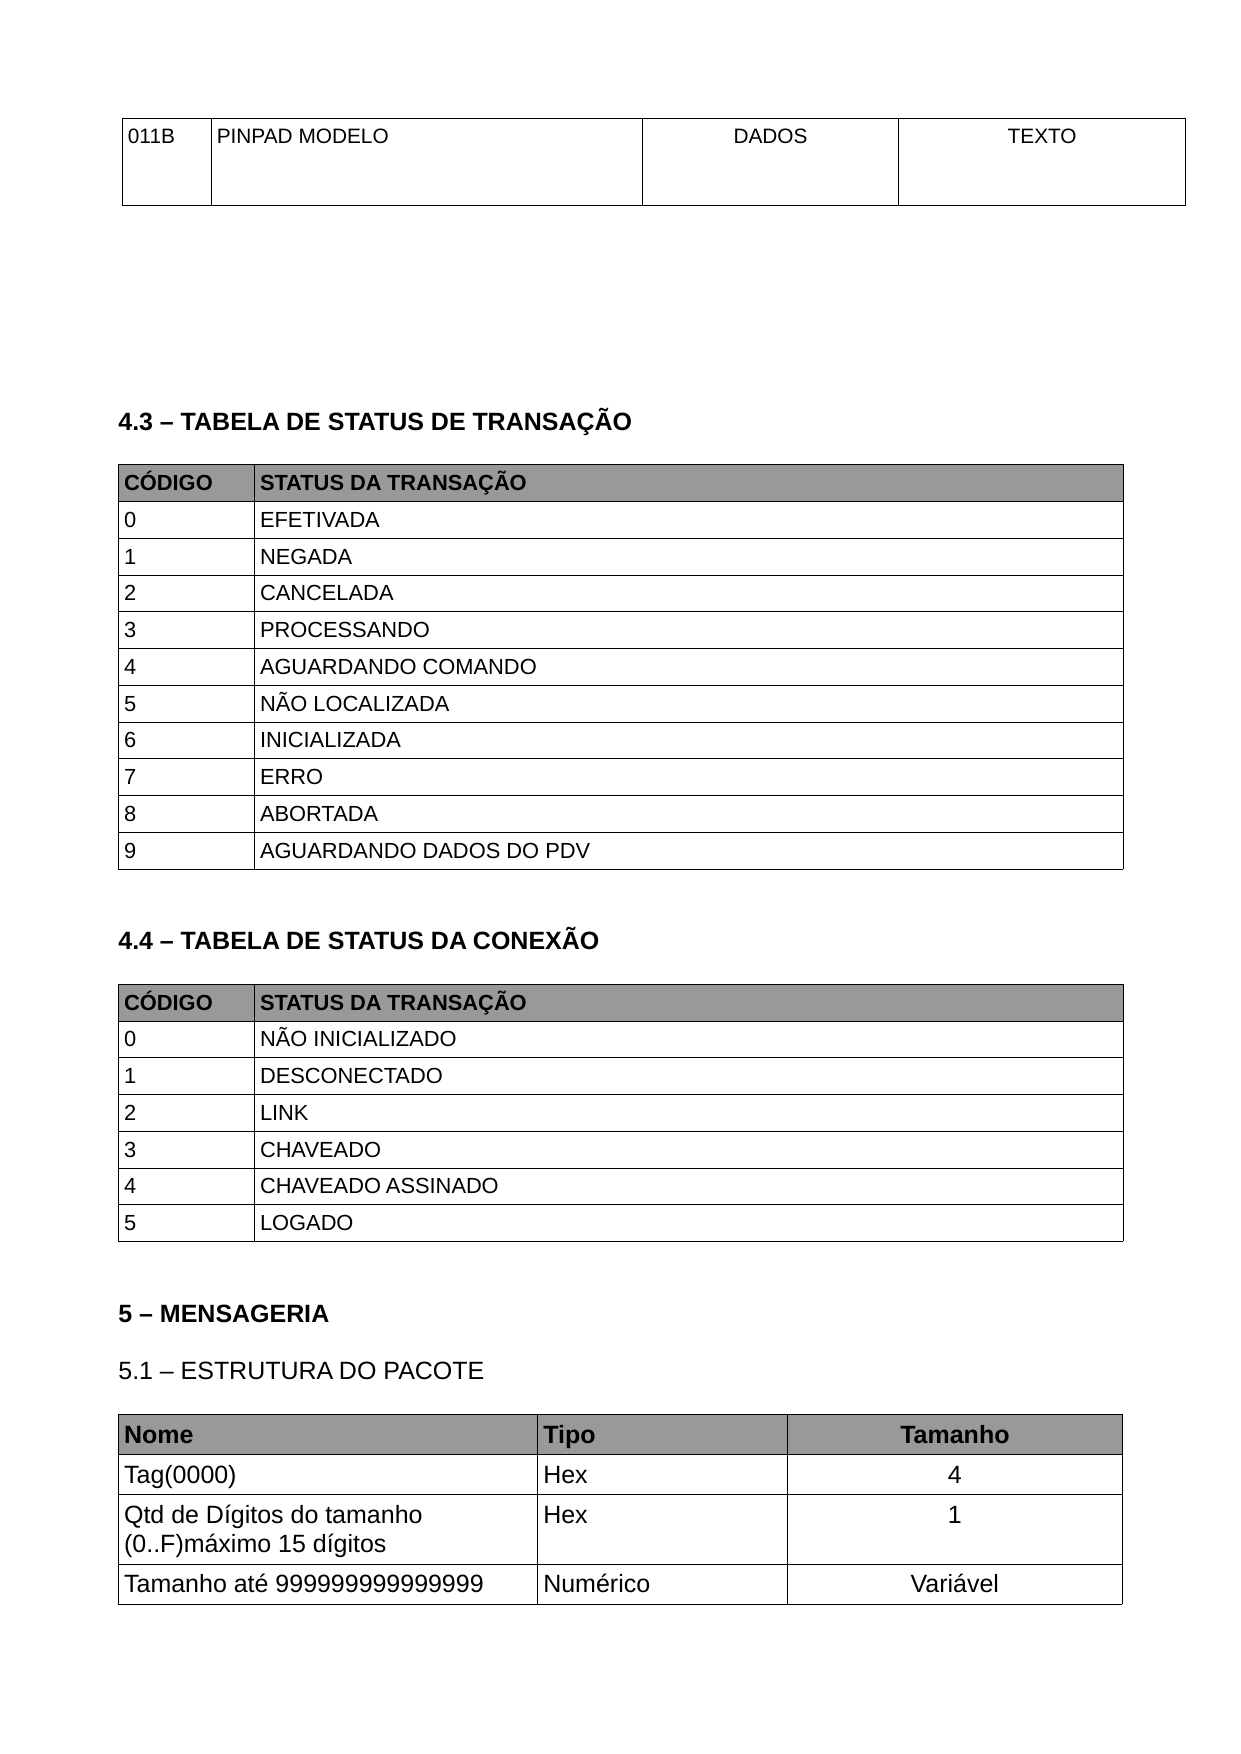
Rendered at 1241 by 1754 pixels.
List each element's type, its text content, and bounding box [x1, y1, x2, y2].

table_cell 5 [119, 1205, 254, 1241]
table_cell NEGADA [255, 539, 1123, 574]
table_cell Variável [788, 1565, 1122, 1604]
text 4.4 – TABELA DE STATUS DA CONEXÃO [118, 926, 1122, 955]
table_header CÓDIGO [119, 465, 254, 501]
table_cell PROCESSANDO [255, 612, 1123, 648]
table_header CÓDIGO [119, 985, 254, 1021]
table_cell 3 [119, 612, 254, 648]
table_header Tipo [538, 1415, 787, 1454]
table_cell 2 [119, 1095, 254, 1131]
text 5.1 – ESTRUTURA DO PACOTE [118, 1356, 1122, 1385]
table_cell 1 [119, 539, 254, 574]
table_cell Tamanho até 999999999999999 [119, 1565, 537, 1604]
table_cell DADOS [643, 119, 898, 205]
text 4.3 – TABELA DE STATUS DE TRANSAÇÃO [118, 407, 1122, 435]
table_cell Qtd de Dígitos do tamanho (0..F)máximo 15 dígitos [119, 1495, 537, 1563]
table_cell 3 [119, 1132, 254, 1168]
table_cell AGUARDANDO COMANDO [255, 649, 1123, 685]
table_cell CHAVEADO ASSINADO [255, 1169, 1123, 1204]
table_cell ABORTADA [255, 796, 1123, 832]
table_cell 4 [119, 649, 254, 685]
table_header STATUS DA TRANSAÇÃO [255, 985, 1123, 1021]
table_cell Tag(0000) [119, 1455, 537, 1494]
table_cell LOGADO [255, 1205, 1123, 1241]
table_cell CANCELADA [255, 576, 1123, 611]
table_header Tamanho [788, 1415, 1122, 1454]
table_cell CHAVEADO [255, 1132, 1123, 1168]
table_cell 8 [119, 796, 254, 832]
table_cell LINK [255, 1095, 1123, 1131]
table_cell 0 [119, 502, 254, 538]
table_cell 1 [119, 1058, 254, 1094]
table_cell NÃO INICIALIZADO [255, 1022, 1123, 1057]
table_header Nome [119, 1415, 537, 1454]
table_cell Hex [538, 1495, 787, 1563]
table_cell 1 [788, 1495, 1122, 1563]
table_cell 0 [119, 1022, 254, 1057]
text 5 – MENSAGERIA [118, 1299, 1122, 1327]
table_cell PINPAD MODELO [212, 119, 642, 205]
table_cell 011B [123, 119, 211, 205]
table_cell AGUARDANDO DADOS DO PDV [255, 833, 1123, 869]
table_cell INICIALIZADA [255, 723, 1123, 758]
table_header STATUS DA TRANSAÇÃO [255, 465, 1123, 501]
table_cell 9 [119, 833, 254, 869]
table_cell EFETIVADA [255, 502, 1123, 538]
table_cell NÃO LOCALIZADA [255, 686, 1123, 722]
table_cell Numérico [538, 1565, 787, 1604]
table_cell 5 [119, 686, 254, 722]
table_cell 4 [788, 1455, 1122, 1494]
table_cell 2 [119, 576, 254, 611]
table_cell 6 [119, 723, 254, 758]
table_cell ERRO [255, 759, 1123, 795]
table_cell DESCONECTADO [255, 1058, 1123, 1094]
table_cell 4 [119, 1169, 254, 1204]
table_cell 7 [119, 759, 254, 795]
table_cell Hex [538, 1455, 787, 1494]
table_cell TEXTO [899, 119, 1185, 205]
